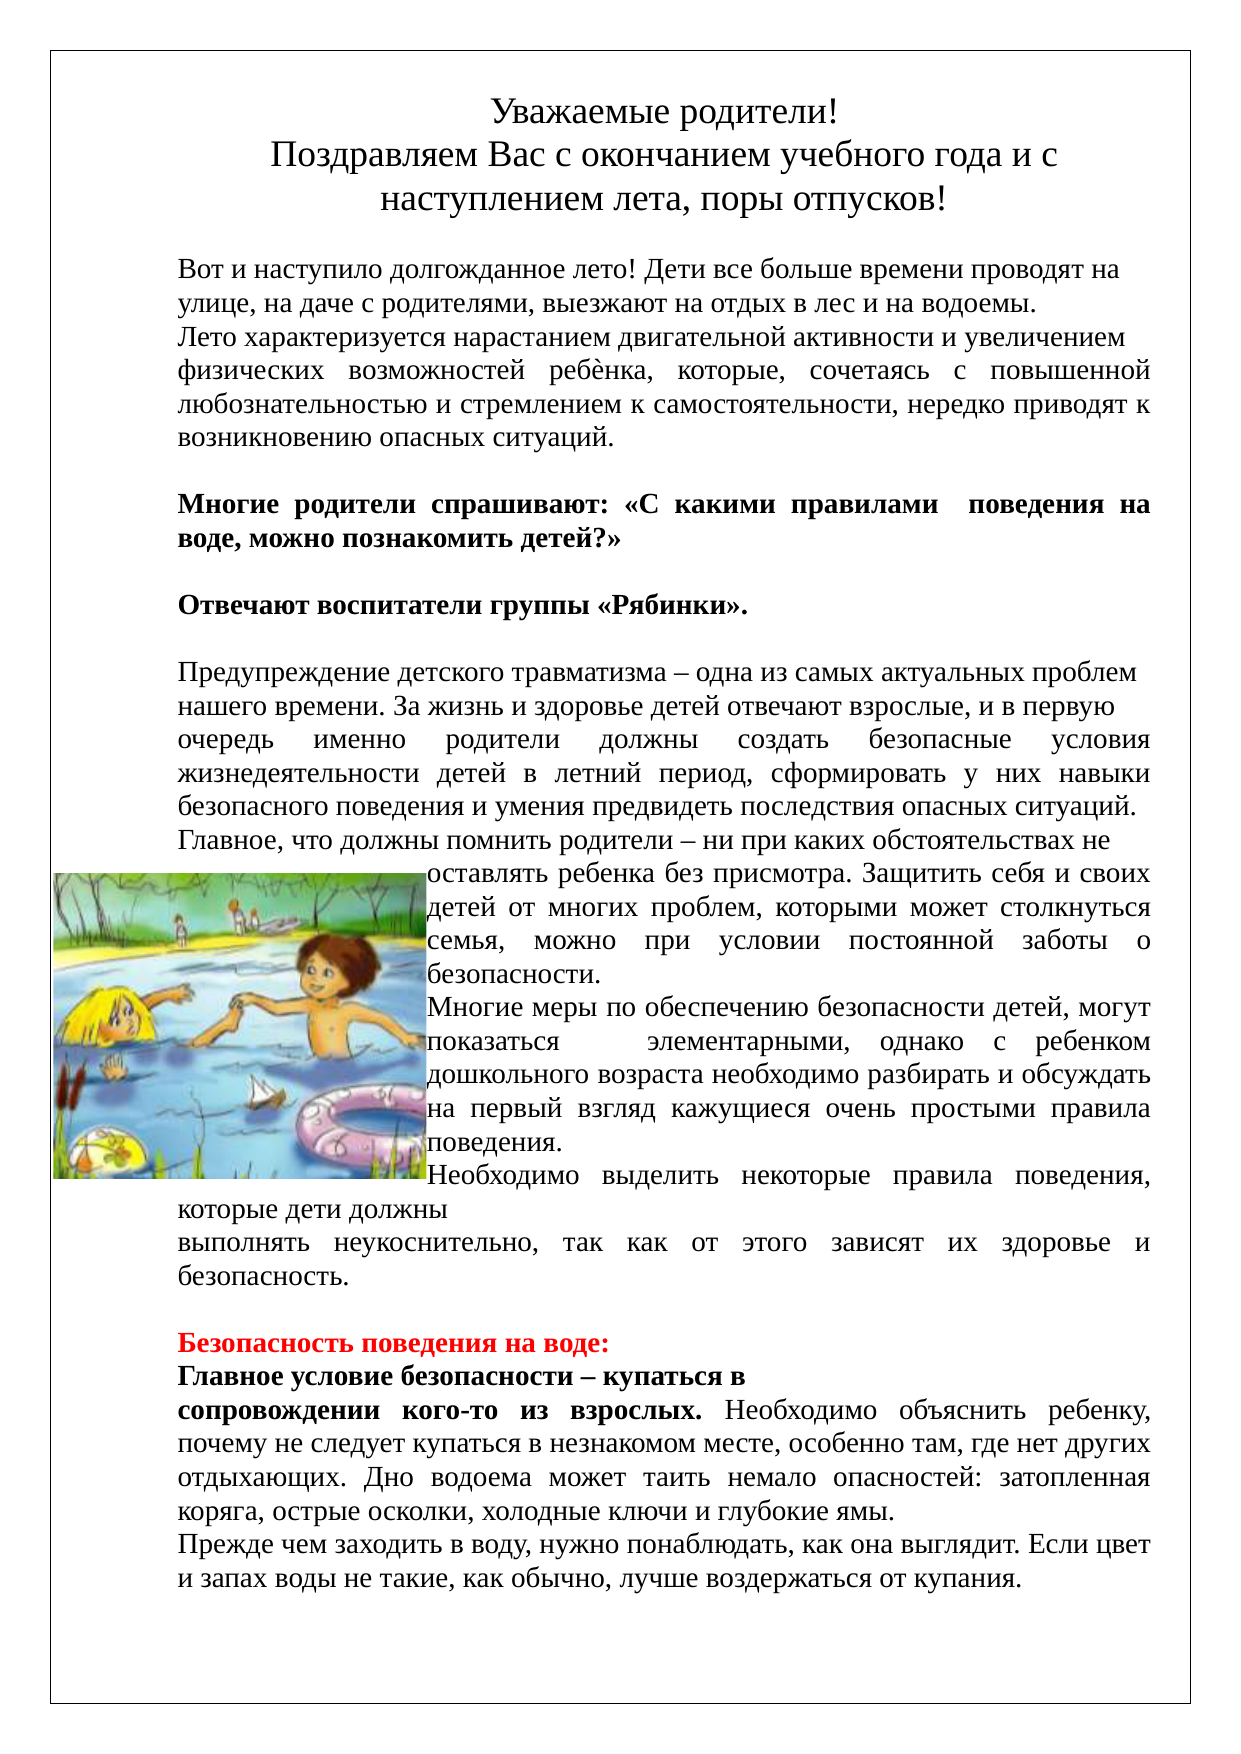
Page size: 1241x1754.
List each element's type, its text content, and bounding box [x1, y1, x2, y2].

text Многие меры по обеспечению безопасности детей, могут показаться элементарными, однако с ребенком дошкольного возраста необходимо разбирать и обсуждать на первый взгляд кажущиеся очень простыми правила поведения. [427, 989, 1152, 1157]
text нашего времени. За жизнь и здоровье детей отвечают взрослые, и в первую [177, 688, 1152, 721]
text Лето характеризуется нарастанием двигательной активности и увеличением [177, 319, 1152, 352]
text Предупреждение детского травматизма – одна из самых актуальных проблем [177, 654, 1152, 688]
text выполнять неукоснительно, так как от этого зависят их здоровье и безопасность. [177, 1224, 1152, 1291]
text Многие родители спрашивают: «С какими правилами поведения на воде, можно познакомить детей?» [177, 486, 1152, 553]
text Главное, что должны помнить родители – ни при каких обстоятельствах не [177, 822, 1152, 855]
text физических возможностей ребѐнка, которые, сочетаясь с повышенной любознательностью и стремлением к самостоятельности, нередко приводят к возникновению опасных ситуаций. [177, 352, 1152, 453]
text Безопасность поведения на воде: [177, 1325, 1152, 1358]
text Необходимо выделить некоторые правила поведения, которые дети должны [177, 1157, 1152, 1224]
text Отвечают воспитатели группы «Рябинки». [177, 587, 1152, 621]
text оставлять ребенка без присмотра. Защитить себя и своих детей от многих проблем, которыми может столкнуться семья, можно при условии постоянной заботы о безопасности. [177, 855, 1152, 989]
text Главное условие безопасности – купаться в [177, 1358, 1152, 1392]
text очередь именно родители должны создать безопасные условия жизнедеятельности детей в летний период, сформировать у них навыки безопасного поведения и умения предвидеть последствия опасных ситуаций. [177, 721, 1152, 822]
text Прежде чем заходить в воду, нужно понаблюдать, как она выглядит. Если цвет и запах воды не такие, как обычно, лучше воздержаться от купания. [177, 1526, 1152, 1593]
text Поздравляем Вас с окончанием учебного года и с наступлением лета, поры отпусков! [177, 132, 1152, 218]
text сопровождении кого-то из взрослых. Необходимо объяснить ребенку, почему не следует купаться в незнакомом месте, особенно там, где нет других отдыхающих. Дно водоема может таить немало опасностей: затопленная коряга, острые осколки, холодные ключи и глубокие ямы. [177, 1392, 1152, 1526]
text Вот и наступило долгожданное лето! Дети все больше времени проводят на [177, 252, 1152, 285]
text Уважаемые родители! [177, 89, 1152, 132]
text улице, на даче с родителями, выезжают на отдых в лес и на водоемы. [177, 285, 1152, 319]
